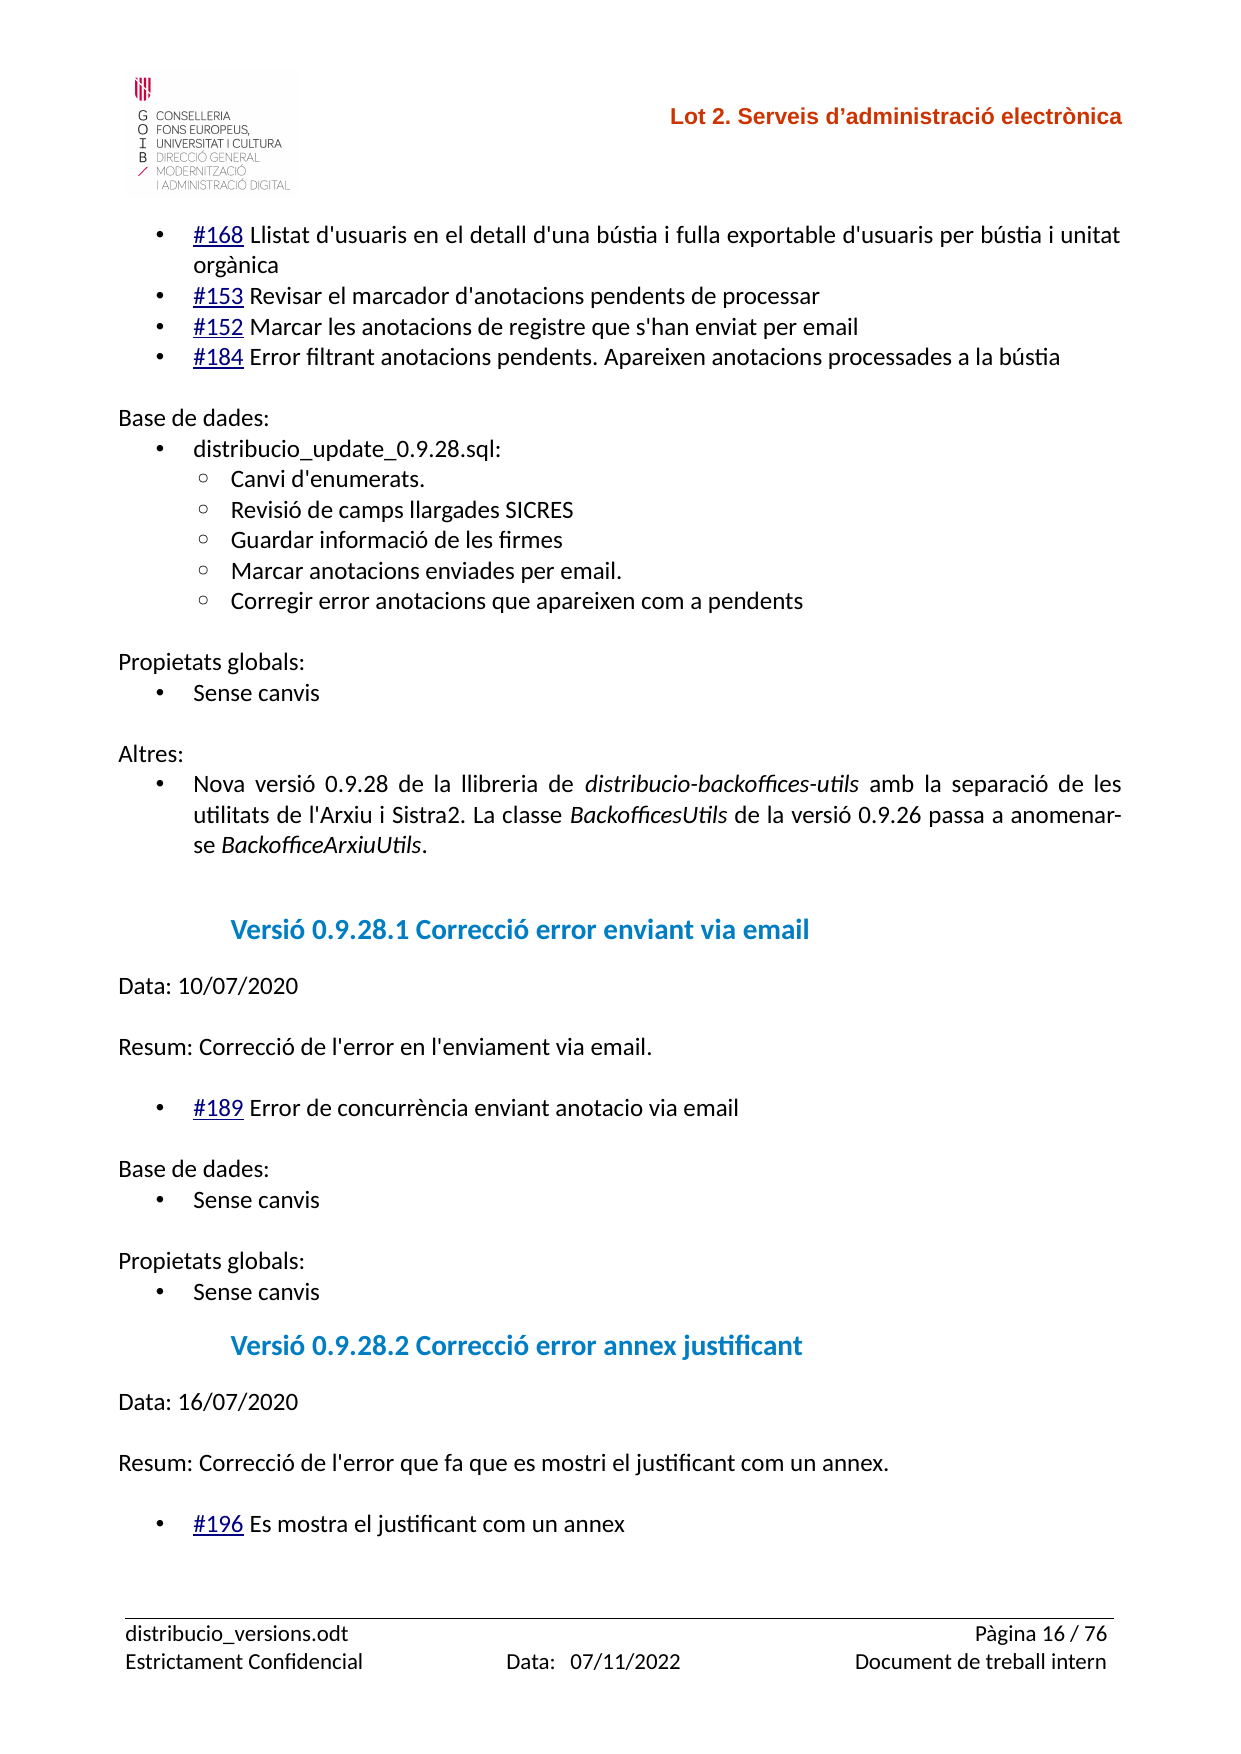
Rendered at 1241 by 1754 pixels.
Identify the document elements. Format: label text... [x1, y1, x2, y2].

list Guardar informació de les firmes [193, 524, 1122, 555]
list Canvi d'enumerats. [193, 463, 1122, 494]
list #184 Error filtrant anotacions pendents. Apareixen anotacions processades a la bústia [156, 341, 1122, 372]
text Data: 16/07/2020 [118, 1386, 1122, 1417]
list #152 Marcar les anotacions de registre que s'han enviat per email [156, 311, 1122, 341]
list #196 Es mostra el justificant com un annex [156, 1508, 1122, 1539]
list #153 Revisar el marcador d'anotacions pendents de processar [156, 280, 1122, 311]
list Corregir error anotacions que apareixen com a pendents [193, 585, 1122, 616]
list #168 Llistat d'usuaris en el detall d'una bústia i fulla exportable d'usuaris per bústia i unitat orgànica [156, 219, 1122, 280]
subtitle Versió 0.9.28.2 Correcció error annex justificant [153, 1327, 1122, 1362]
list #189 Error de concurrència enviant anotacio via email [156, 1093, 1122, 1123]
text Propietats globals: [118, 646, 1122, 677]
list Sense canvis [156, 1184, 1122, 1215]
text Resum: Correcció de l'error que fa que es mostri el justificant com un annex. [118, 1447, 1122, 1478]
text Resum: Correcció de l'error en l'enviament via email. [118, 1032, 1122, 1062]
list Marcar anotacions enviades per email. [193, 555, 1122, 585]
text Base de dades: [118, 1154, 1122, 1184]
text Data: 10/07/2020 [118, 971, 1122, 1001]
list Sense canvis [156, 677, 1122, 707]
text Propietats globals: [118, 1245, 1122, 1276]
list Sense canvis [156, 1276, 1122, 1306]
text Altres: [118, 738, 1122, 768]
subtitle Versió 0.9.28.1 Correcció error enviant via email [153, 911, 1122, 947]
list Nova versió 0.9.28 de la llibreria de distribucio-backoffices-utils amb la separació de les utilitats de l'Arxiu i Sistra2. La classe BackofficesUtils de la versió 0.9.26 passa a anomenar-se BackofficeArxiuUtils. [156, 768, 1122, 860]
text Base de dades: [118, 402, 1122, 433]
list distribucio_update_0.9.28.sql: [156, 433, 1122, 463]
picture [126, 70, 299, 197]
list Revisió de camps llargades SICRES [193, 494, 1122, 524]
